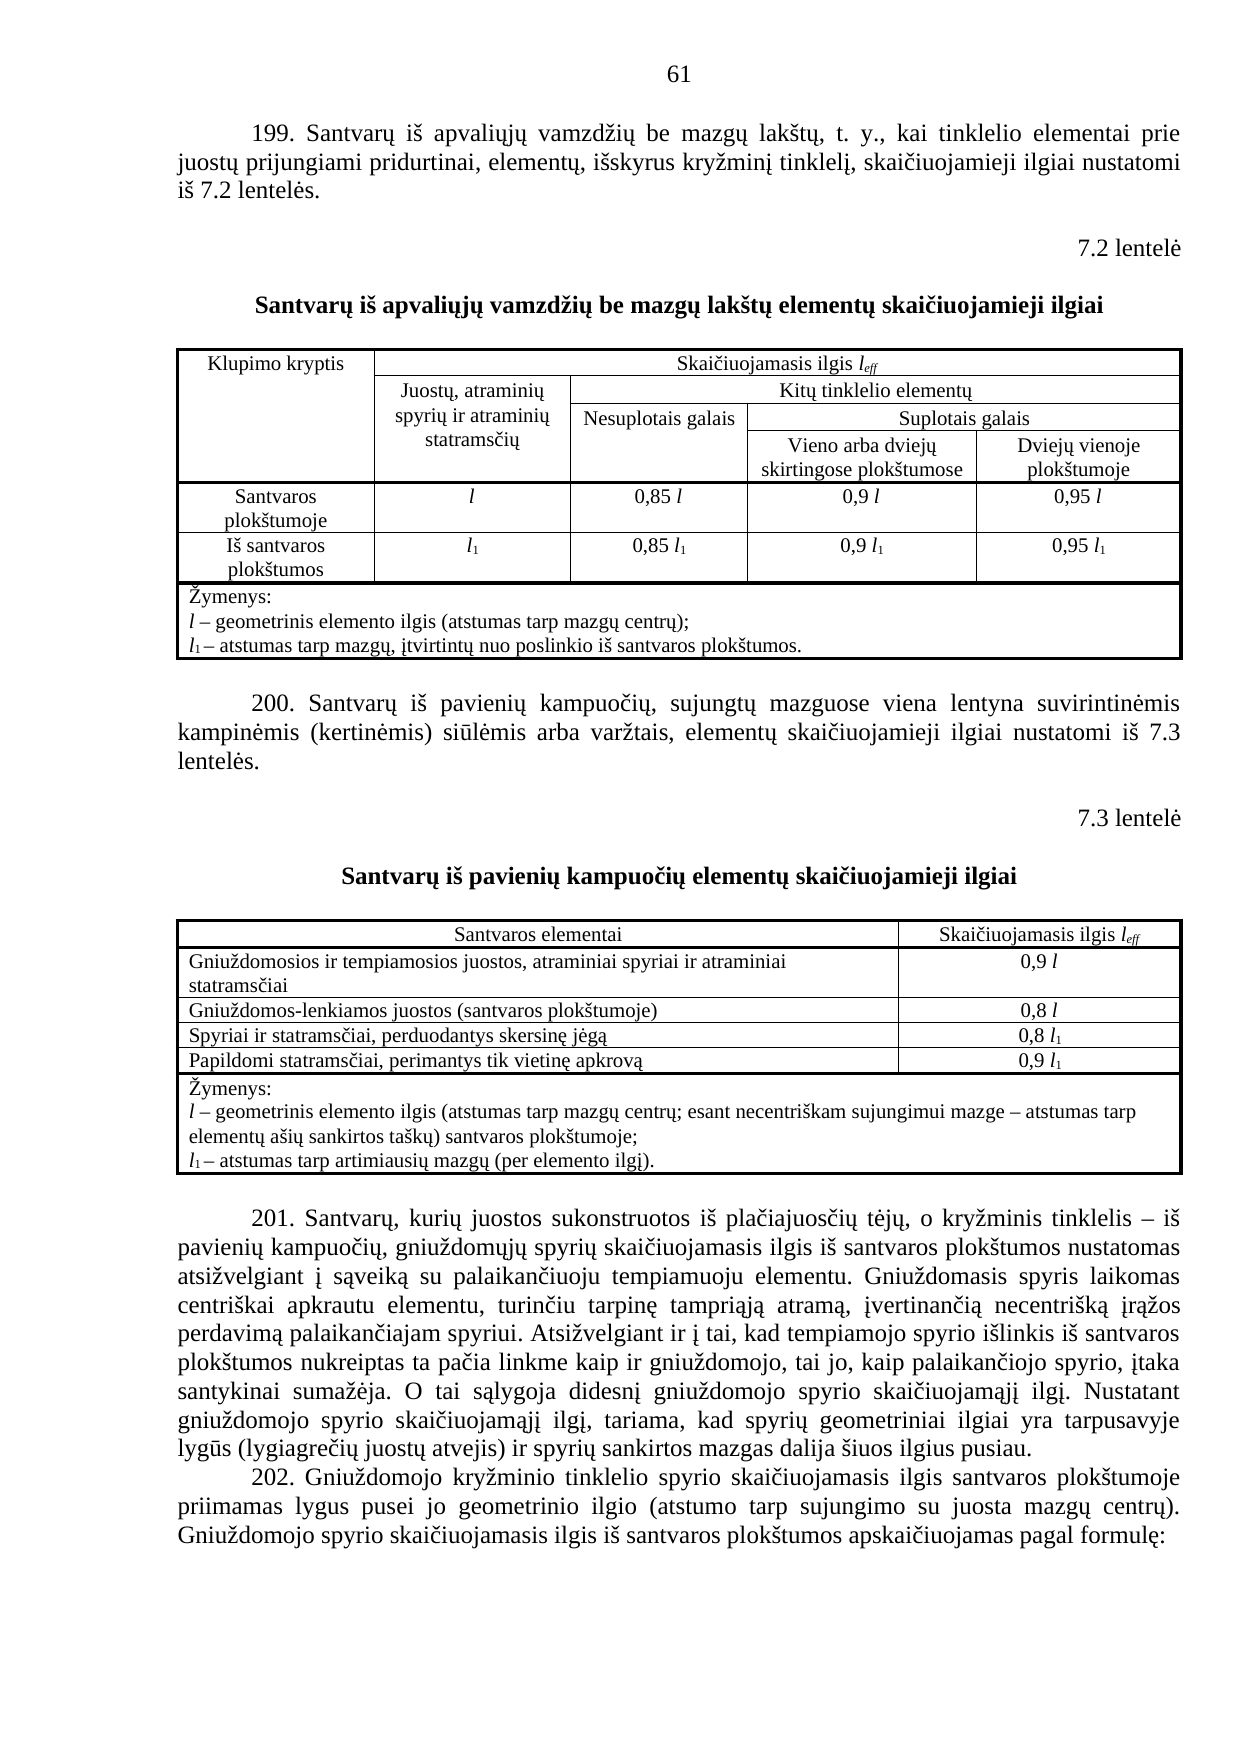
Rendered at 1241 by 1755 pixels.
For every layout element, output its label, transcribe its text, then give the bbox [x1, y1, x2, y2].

table_cell 0,85 l [571, 484, 747, 532]
table_cell Suplotais galais [748, 404, 1179, 430]
table_cell Vieno arba dviejų skirtingose plokštumose [748, 431, 976, 481]
table_cell 0,9 l [748, 484, 976, 532]
table_cell Santvaros plokštumoje [179, 484, 374, 532]
table_header Klupimo kryptis [179, 351, 374, 481]
table_cell Kitų tinklelio elementų [571, 376, 1179, 402]
text 199. Santvarų iš apvaliųjų vamzdžių be mazgų lakštų, t. y., kai tinklelio elementai prie juostų prijungiami pridurtinai, elementų, išskyrus kryžminį tinklelį, skaičiuojamieji ilgiai nustatomi iš 7.2 lentelės. [177, 118, 1181, 204]
table_cell Gniuždomosios ir tempiamosios juostos, atraminiai spyriai ir atraminiai statramsčiai [179, 949, 898, 997]
text 202. Gniuždomojo kryžminio tinklelio spyrio skaičiuojamasis ilgis santvaros plokštumoje priimamas lygus pusei jo geometrinio ilgio (atstumo tarp sujungimo su juosta mazgų centrų). Gniuždomojo spyrio skaičiuojamasis ilgis iš santvaros plokštumos apskaičiuojamas pagal formulę: [177, 1462, 1181, 1548]
table_cell 0,9 l [899, 949, 1179, 997]
table_cell l [375, 484, 570, 532]
text 7.2 lentelė [177, 233, 1181, 262]
table_cell Nesuplotais galais [571, 404, 747, 481]
table_cell 0,9 l1 [748, 533, 976, 581]
table_cell Gniuždomos-lenkiamos juostos (santvaros plokštumoje) [179, 998, 898, 1022]
table_cell 0,9 l1 [899, 1048, 1179, 1072]
table_cell Papildomi statramsčiai, perimantys tik vietinę apkrovą [179, 1048, 898, 1072]
table_cell Žymenys: l – geometrinis elemento ilgis (atstumas tarp mazgų centrų); l1 – atstumas tarp mazgų, įtvirtintų nuo poslinkio iš santvaros plokštumos. [179, 585, 1179, 657]
table_cell l1 [375, 533, 570, 581]
text 7.3 lentelė [177, 803, 1181, 832]
text Santvarų iš apvaliųjų vamzdžių be mazgų lakštų elementų skaičiuojamieji ilgiai [177, 291, 1181, 319]
table_cell 0,8 l [899, 998, 1179, 1022]
table_cell 0,85 l1 [571, 533, 747, 581]
table_cell Iš santvaros plokštumos [179, 533, 374, 581]
text 201. Santvarų, kurių juostos sukonstruotos iš plačiajuosčių tėjų, o kryžminis tinklelis – iš pavienių kampuočių, gniuždomųjų spyrių skaičiuojamasis ilgis iš santvaros plokštumos nustatomas atsižvelgiant į sąveiką su palaikančiuoju tempiamuoju elementu. Gniuždomasis spyris laikomas centriškai apkrautu elementu, turinčiu tarpinę tampriąją atramą, įvertinančią necentrišką įrąžos perdavimą palaikančiajam spyriui. Atsižvelgiant ir į tai, kad tempiamojo spyrio išlinkis iš santvaros plokštumos nukreiptas ta pačia linkme kaip ir gniuždomojo, tai jo, kaip palaikančiojo spyrio, įtaka santykinai sumažėja. O tai sąlygoja didesnį gniuždomojo spyrio skaičiuojamąjį ilgį. Nustatant gniuždomojo spyrio skaičiuojamąjį ilgį, tariama, kad spyrių geometriniai ilgiai yra tarpusavyje lygūs (lygiagrečių juostų atvejis) ir spyrių sankirtos mazgas dalija šiuos ilgius pusiau. [177, 1203, 1181, 1462]
table_cell Spyriai ir statramsčiai, perduodantys skersinę jėgą [179, 1023, 898, 1047]
table_cell Žymenys: l – geometrinis elemento ilgis (atstumas tarp mazgų centrų; esant necentriškam sujungimui mazge – atstumas tarp elementų ašių sankirtos taškų) santvaros plokštumoje; l1 – atstumas tarp artimiausių mazgų (per elemento ilgį). [179, 1075, 1179, 1172]
text 200. Santvarų iš pavienių kampuočių, sujungtų mazguose viena lentyna suvirintinėmis kampinėmis (kertinėmis) siūlėmis arba varžtais, elementų skaičiuojamieji ilgiai nustatomi iš 7.3 lentelės. [177, 688, 1181, 775]
table_cell 0,8 l1 [899, 1023, 1179, 1047]
text Santvarų iš pavienių kampuočių elementų skaičiuojamieji ilgiai [177, 861, 1181, 890]
table_cell Juostų, atraminių spyrių ir atraminių statramsčių [375, 376, 570, 481]
table_header Skaičiuojamasis ilgis leff [375, 351, 1179, 375]
table_header Santvaros elementai [179, 922, 898, 946]
table_cell 0,95 l1 [977, 533, 1179, 581]
table_cell Dviejų vienoje plokštumoje [977, 431, 1179, 481]
table_header Skaičiuojamasis ilgis leff [899, 922, 1179, 946]
table_cell 0,95 l [977, 484, 1179, 532]
